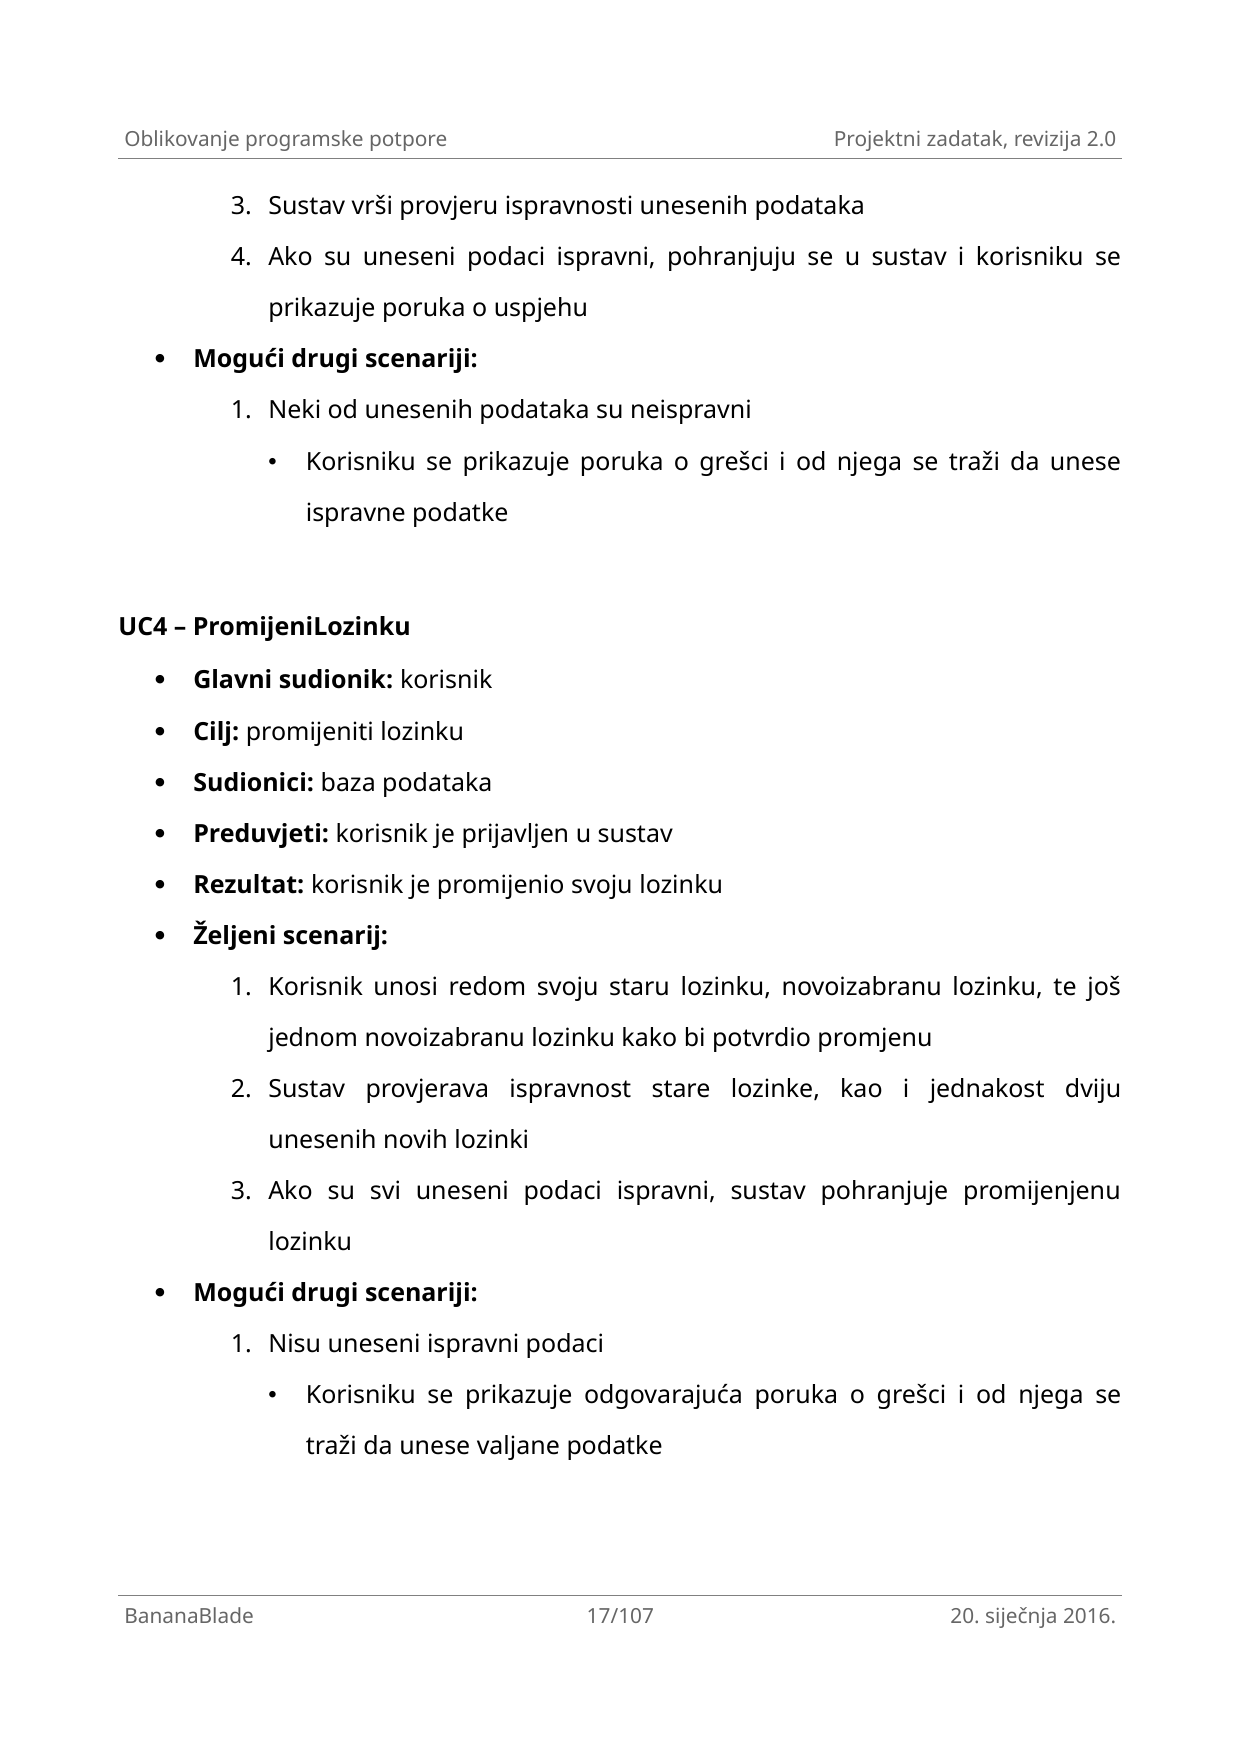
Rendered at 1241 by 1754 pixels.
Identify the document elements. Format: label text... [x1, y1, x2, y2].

list Korisniku se prikazuje odgovarajuća poruka o grešci i od njega se traži da unese valjane podatke [268, 1377, 1122, 1462]
list Sustav vrši provjeru ispravnosti unesenih podataka [231, 188, 1122, 222]
subtitle UC4 – PromijeniLozinku [118, 609, 1122, 643]
list Korisnik unosi redom svoju staru lozinku, novoizabranu lozinku, te još jednom novoizabranu lozinku kako bi potvrdio promjenu [231, 968, 1122, 1053]
list Cilj: promijeniti lozinku [156, 713, 1122, 747]
list Preduvjeti: korisnik je prijavljen u sustav [156, 815, 1122, 849]
list Nisu uneseni ispravni podaci [231, 1326, 1122, 1360]
list Sustav provjerava ispravnost stare lozinke, kao i jednakost dviju unesenih novih lozinki [231, 1071, 1122, 1156]
list Neki od unesenih podataka su neispravni [231, 392, 1122, 426]
list Mogući drugi scenariji: [156, 1275, 1122, 1309]
list Sudionici: baza podataka [156, 764, 1122, 798]
list Rezultat: korisnik je promijenio svoju lozinku [156, 866, 1122, 900]
list Mogući drugi scenariji: [156, 341, 1122, 375]
list Željeni scenarij: [156, 917, 1122, 951]
list Korisniku se prikazuje poruka o grešci i od njega se traži da unese ispravne podatke [268, 443, 1122, 528]
list Ako su uneseni podaci ispravni, pohranjuju se u sustav i korisniku se prikazuje poruka o uspjehu [231, 239, 1122, 324]
list Ako su svi uneseni podaci ispravni, sustav pohranjuje promijenjenu lozinku [231, 1173, 1122, 1258]
list Glavni sudionik: korisnik [156, 662, 1122, 696]
